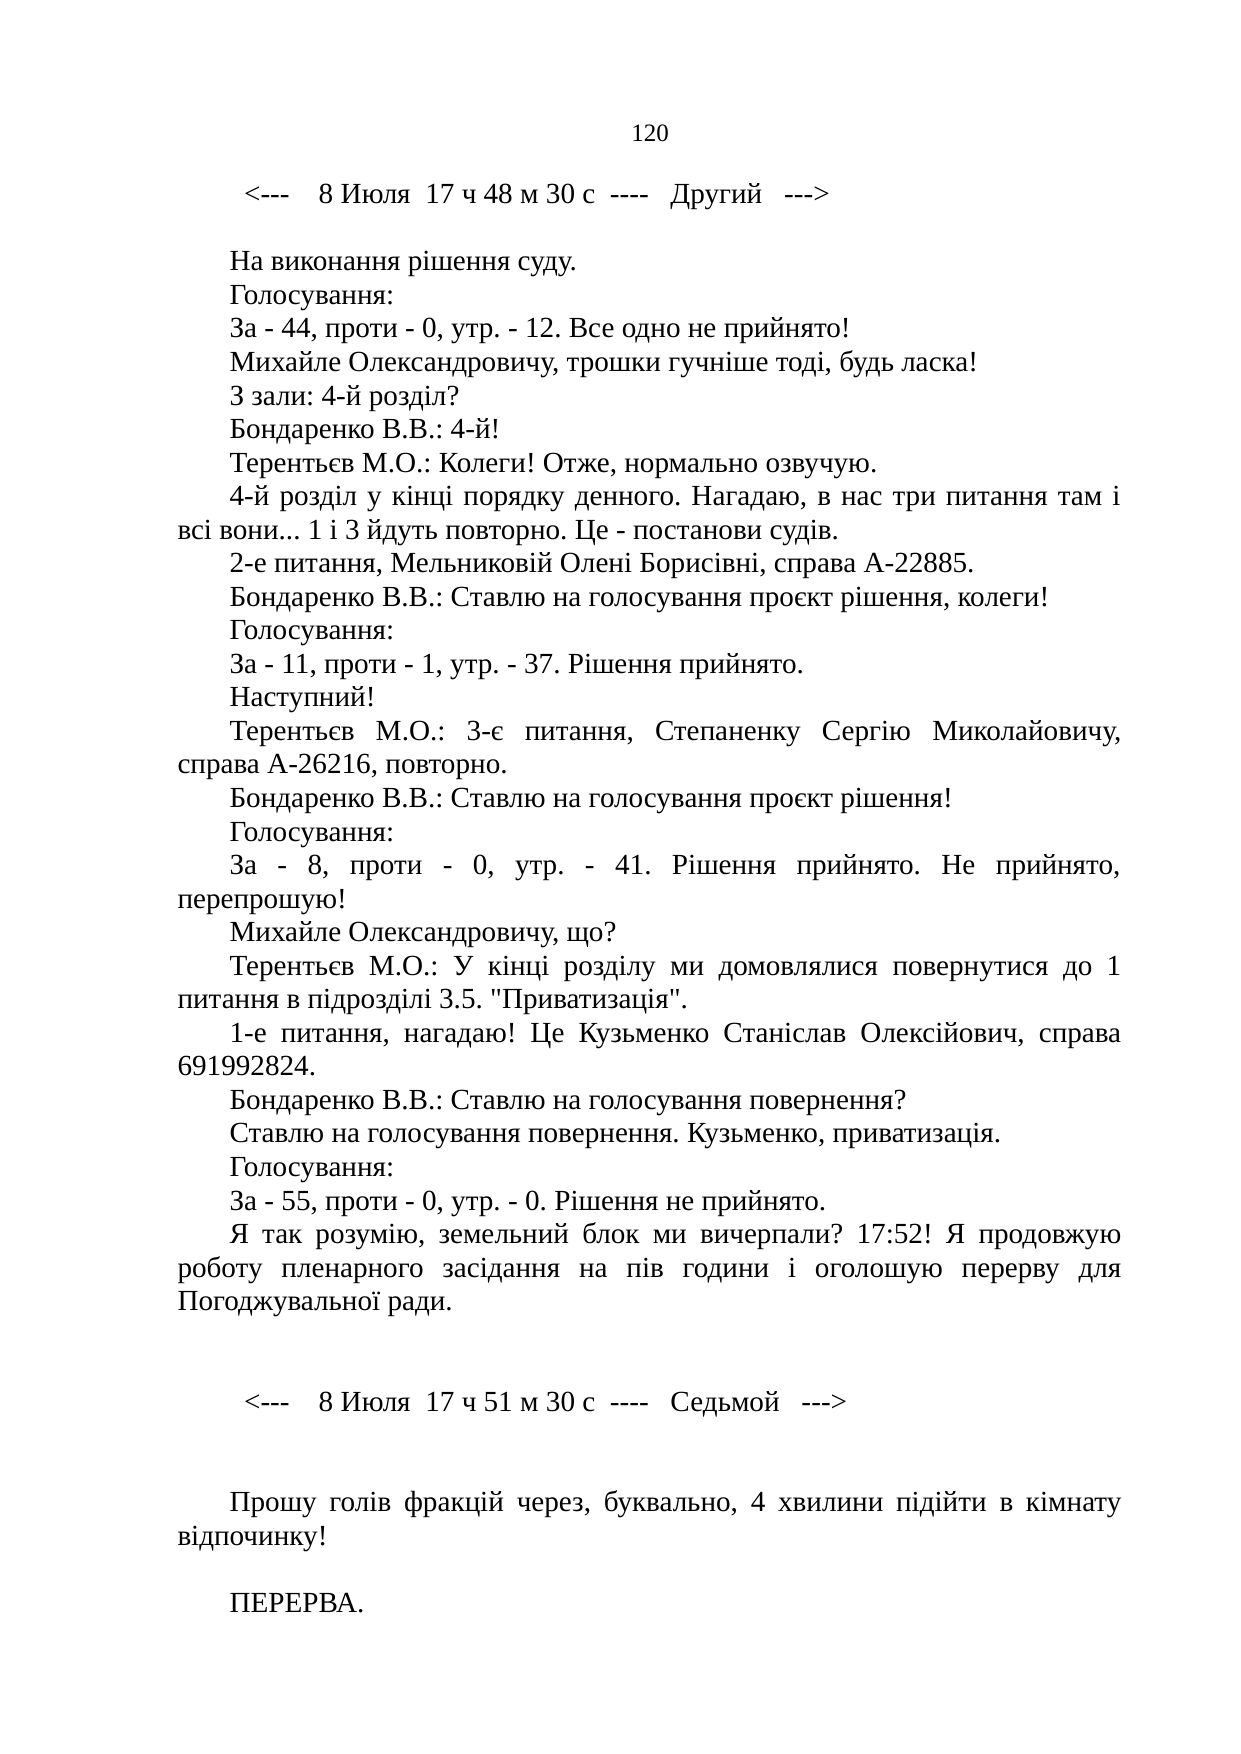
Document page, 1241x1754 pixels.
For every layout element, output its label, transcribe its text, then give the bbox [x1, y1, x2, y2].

text 1-е питання, нагадаю! Це Кузьменко Станіслав Олексійович, справа 691992824. [177, 1015, 1122, 1082]
text Терентьєв М.О.: У кінці розділу ми домовлялися повернутися до 1 питання в підрозділі 3.5. "Приватизація". [177, 948, 1122, 1015]
text За - 8, проти - 0, утр. - 41. Рішення прийнято. Не прийнято, перепрошую! [177, 847, 1122, 914]
text 2-е питання, Мельниковій Олені Борисівні, справа А-22885. [177, 545, 1122, 579]
text Бондаренко В.В.: Ставлю на голосування проєкт рішення! [177, 780, 1122, 814]
text Ставлю на голосування повернення. Кузьменко, приватизація. [177, 1116, 1122, 1149]
text 4-й розділ у кінці порядку денного. Нагадаю, в нас три питання там і всі вони... 1 і 3 йдуть повторно. Це - постанови судів. [177, 478, 1122, 545]
text ПЕРЕРВА. [177, 1585, 1122, 1619]
text Терентьєв М.О.: Колеги! Отже, нормально озвучую. [177, 445, 1122, 478]
text За - 44, проти - 0, утр. - 12. Все одно не прийнято! [177, 311, 1122, 344]
text Голосування: [177, 1149, 1122, 1183]
text Бондаренко В.В.: Ставлю на голосування проєкт рішення, колеги! [177, 579, 1122, 612]
text Бондаренко В.В.: 4-й! [177, 411, 1122, 445]
text Голосування: [177, 612, 1122, 646]
text Я так розумію, земельний блок ми вичерпали? 17:52! Я продовжую роботу пленарного засідання на пів години і оголошую перерву для Погоджувальної ради. [177, 1216, 1122, 1317]
text Наступний! [177, 679, 1122, 713]
text <--- 8 Июля 17 ч 51 м 30 с ---- Седьмой ---> [177, 1384, 1122, 1417]
text Голосування: [177, 814, 1122, 847]
text Бондаренко В.В.: Ставлю на голосування повернення? [177, 1082, 1122, 1116]
text Терентьєв М.О.: 3-є питання, Степаненку Сергію Миколайовичу, справа А-26216, повторно. [177, 713, 1122, 780]
text Михайле Олександровичу, що? [177, 914, 1122, 948]
text За - 11, проти - 1, утр. - 37. Рішення прийнято. [177, 646, 1122, 679]
text Прошу голів фракцій через, буквально, 4 хвилини підійти в кімнату відпочинку! [177, 1484, 1122, 1552]
text Голосування: [177, 277, 1122, 311]
text <--- 8 Июля 17 ч 48 м 30 с ---- Другий ---> [177, 176, 1122, 210]
text За - 55, проти - 0, утр. - 0. Рішення не прийнято. [177, 1183, 1122, 1216]
text Михайле Олександровичу, трошки гучніше тоді, будь ласка! [177, 344, 1122, 378]
text З зали: 4-й розділ? [177, 378, 1122, 411]
text На виконання рішення суду. [177, 243, 1122, 277]
